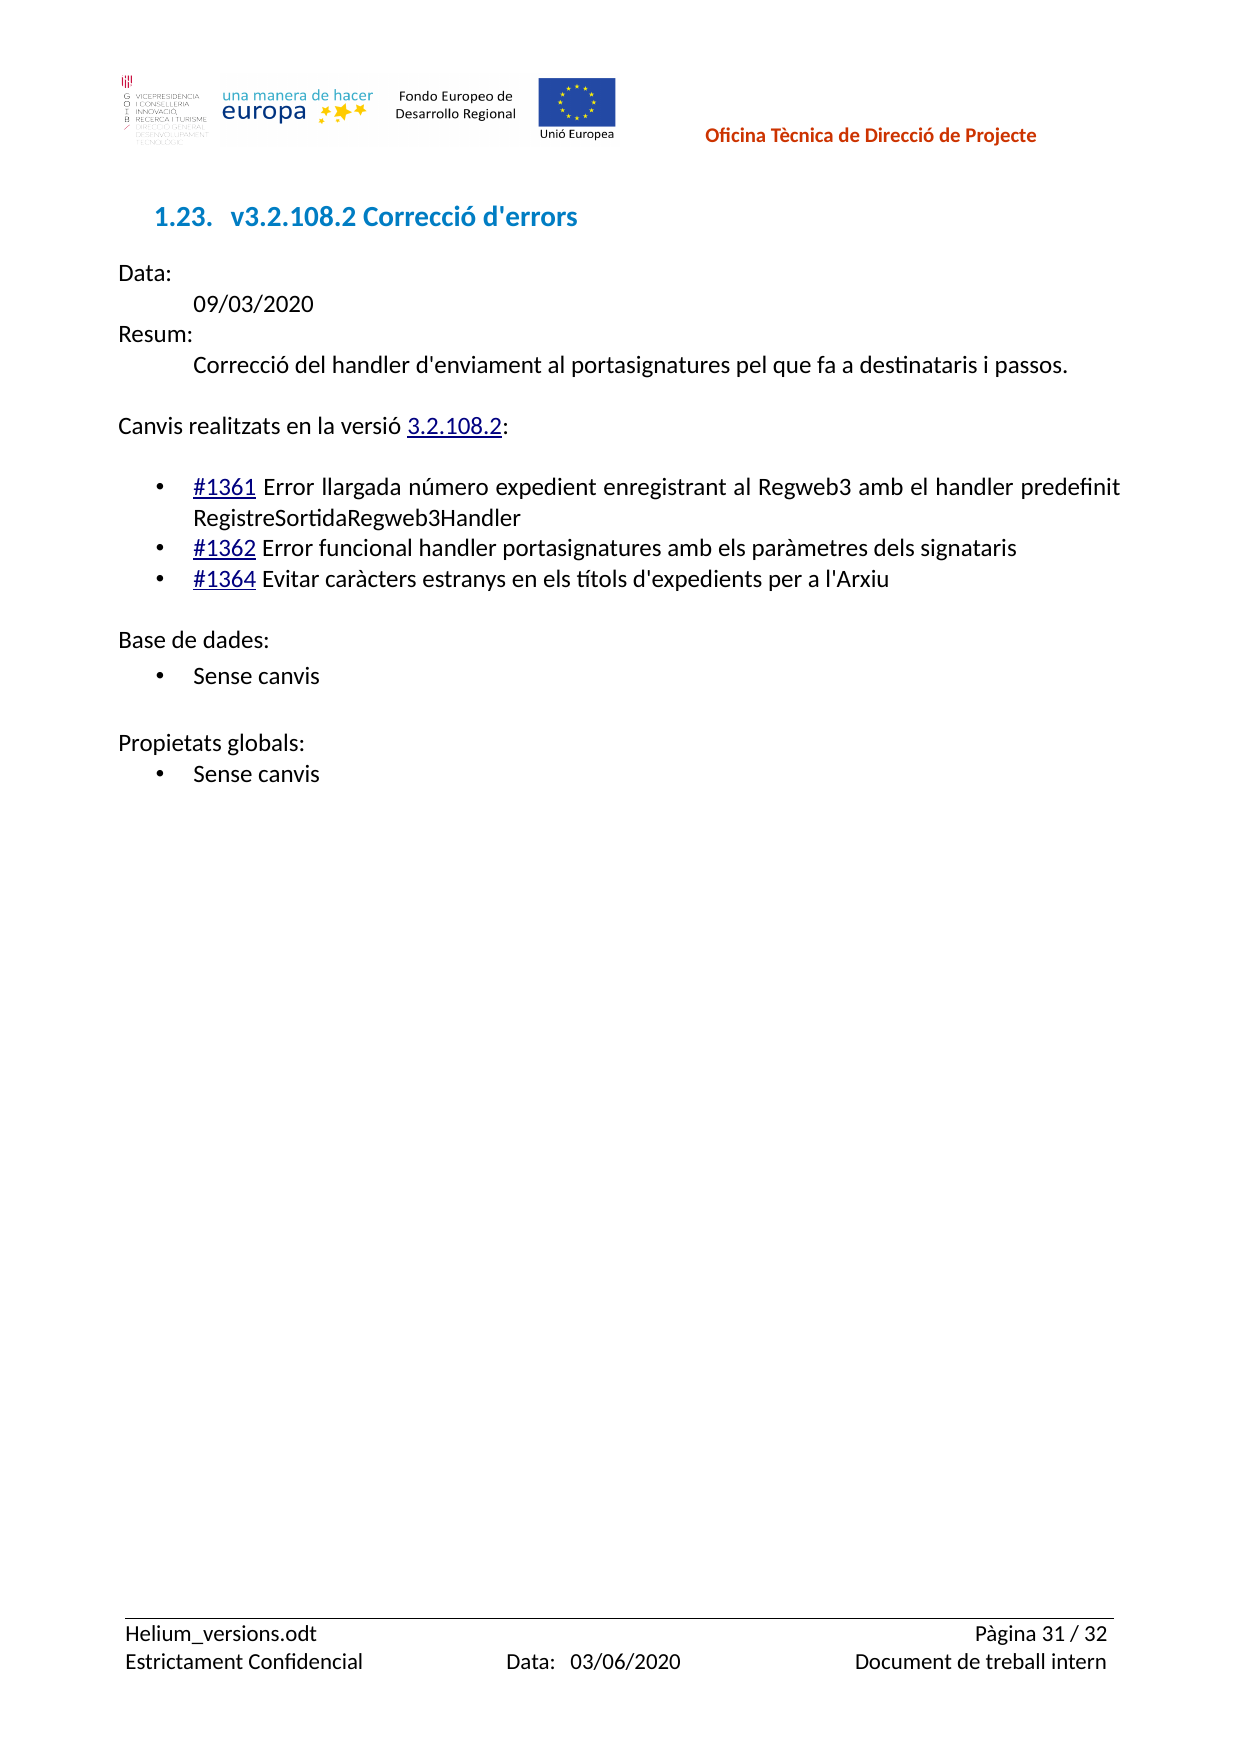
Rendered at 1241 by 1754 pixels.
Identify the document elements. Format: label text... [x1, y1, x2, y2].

text 09/03/2020 [118, 288, 1122, 319]
list Sense canvis [156, 660, 1122, 691]
text Resum: [118, 319, 1122, 349]
picture [118, 73, 213, 147]
text Base de dades: [118, 624, 1122, 654]
picture [219, 73, 621, 147]
text Propietats globals: [118, 727, 1122, 758]
text Correcció del handler d'enviament al portasignatures pel que fa a destinataris i passos. [118, 349, 1122, 380]
subtitle v3.2.108.2 Correcció d'errors [153, 198, 1122, 234]
list #1364 Evitar caràcters estranys en els títols d'expedients per a l'Arxiu [156, 563, 1122, 593]
text Canvis realitzats en la versió 3.2.108.2: [118, 410, 1122, 441]
list Sense canvis [156, 758, 1122, 788]
text Data: [118, 258, 1122, 288]
list #1362 Error funcional handler portasignatures amb els paràmetres dels signataris [156, 532, 1122, 563]
list #1361 Error llargada número expedient enregistrant al Regweb3 amb el handler predefinit RegistreSortidaRegweb3Handler [156, 471, 1122, 532]
